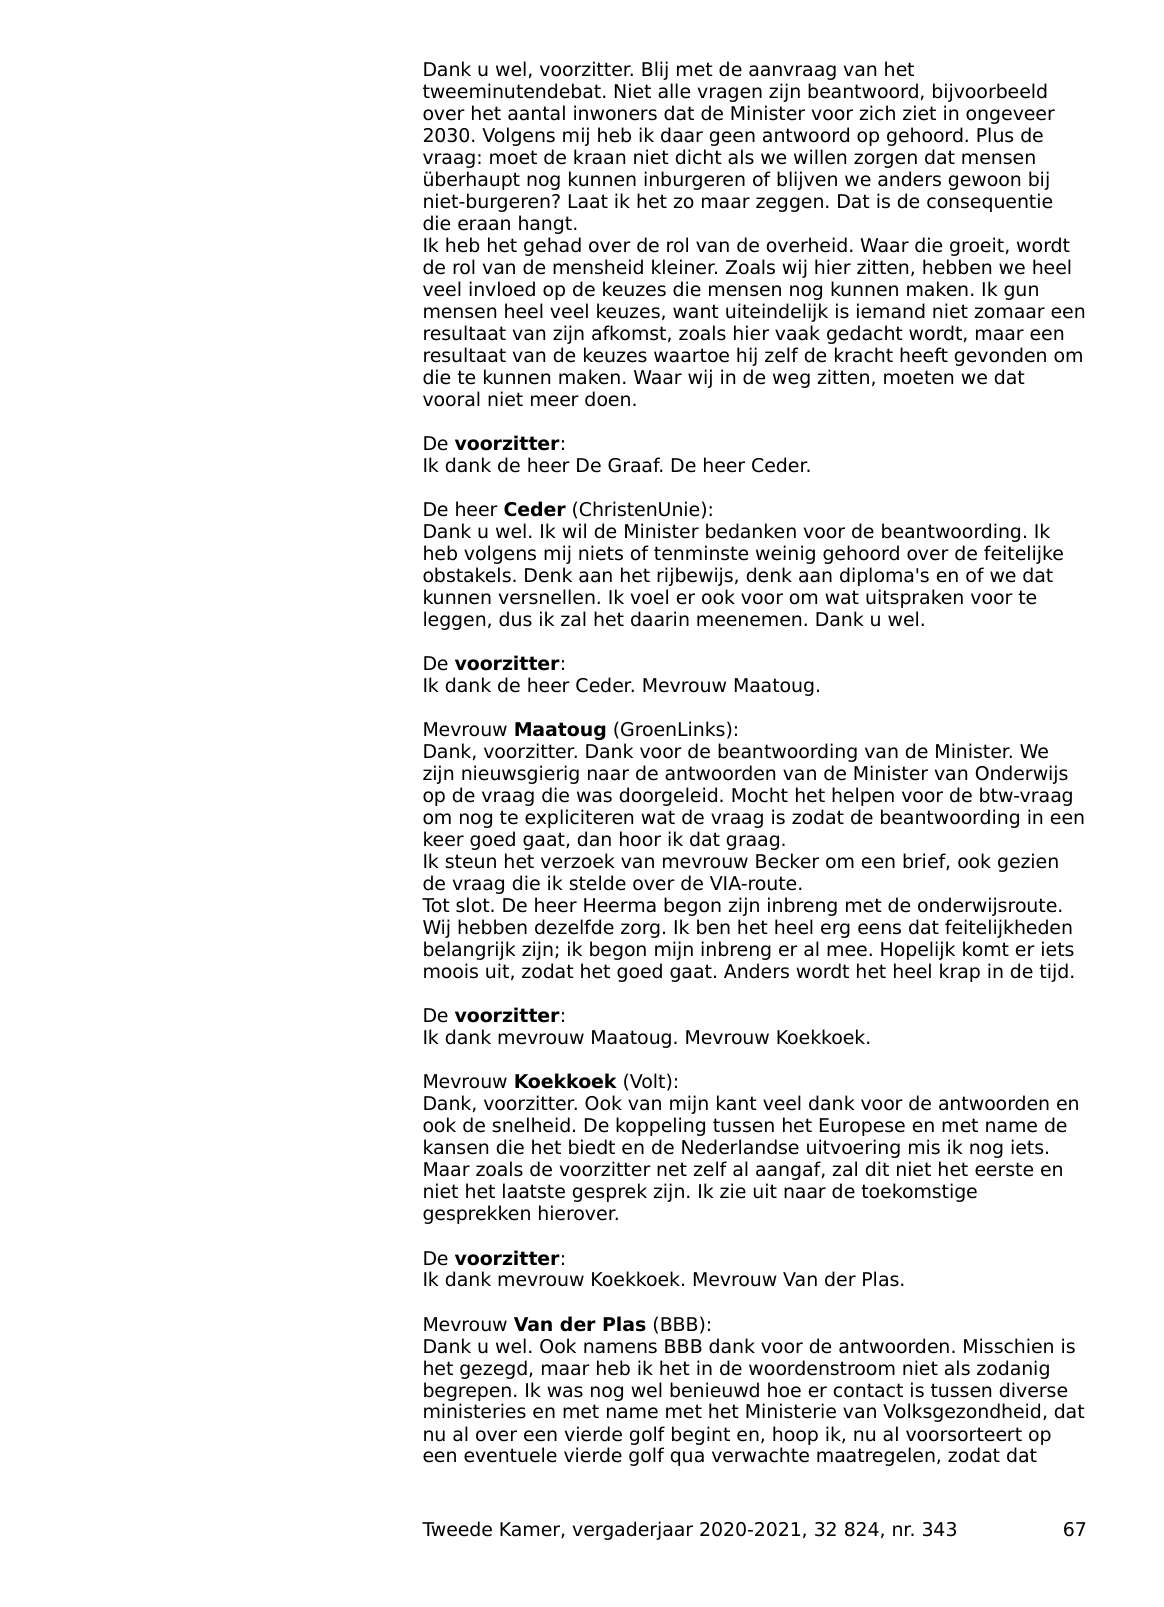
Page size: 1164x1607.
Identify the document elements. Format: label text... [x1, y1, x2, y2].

text Ik dank mevrouw Maatoug. Mevrouw Koekkoek. [422, 1027, 1087, 1049]
text Dank, voorzitter. Dank voor de beantwoording van de Minister. We zijn nieuwsgierig naar de antwoorden van de Minister van Onderwijs op de vraag die was doorgeleid. Mocht het helpen voor de btw-vraag om nog te expliciteren wat de vraag is zodat de beantwoording in een keer goed gaat, dan hoor ik dat graag. [422, 741, 1087, 851]
text De voorzitter: [422, 433, 1087, 455]
text Ik heb het gehad over de rol van de overheid. Waar die groeit, wordt de rol van de mensheid kleiner. Zoals wij hier zitten, hebben we heel veel invloed op de keuzes die mensen nog kunnen maken. Ik gun mensen heel veel keuzes, want uiteindelijk is iemand niet zomaar een resultaat van zijn afkomst, zoals hier vaak gedacht wordt, maar een resultaat van de keuzes waartoe hij zelf de kracht heeft gevonden om die te kunnen maken. Waar wij in de weg zitten, moeten we dat vooral niet meer doen. [422, 235, 1087, 411]
text Dank u wel, voorzitter. Blij met de aanvraag van het tweeminutendebat. Niet alle vragen zijn beantwoord, bijvoorbeeld over het aantal inwoners dat de Minister voor zich ziet in ongeveer 2030. Volgens mij heb ik daar geen antwoord op gehoord. Plus de vraag: moet de kraan niet dicht als we willen zorgen dat mensen überhaupt nog kunnen inburgeren of blijven we anders gewoon bij niet-burgeren? Laat ik het zo maar zeggen. Dat is de consequentie die eraan hangt. [422, 59, 1087, 235]
text Tot slot. De heer Heerma begon zijn inbreng met de onderwijsroute. Wij hebben dezelfde zorg. Ik ben het heel erg eens dat feitelijkheden belangrijk zijn; ik begon mijn inbreng er al mee. Hopelijk komt er iets moois uit, zodat het goed gaat. Anders wordt het heel krap in de tijd. [422, 895, 1087, 983]
text De voorzitter: [422, 653, 1087, 675]
text Mevrouw Koekkoek (Volt): [422, 1071, 1087, 1093]
text Dank, voorzitter. Ook van mijn kant veel dank voor de antwoorden en ook de snelheid. De koppeling tussen het Europese en met name de kansen die het biedt en de Nederlandse uitvoering mis ik nog iets. Maar zoals de voorzitter net zelf al aangaf, zal dit niet het eerste en niet het laatste gesprek zijn. Ik zie uit naar de toekomstige gesprekken hierover. [422, 1093, 1087, 1225]
text De voorzitter: [422, 1247, 1087, 1269]
text Ik dank de heer Ceder. Mevrouw Maatoug. [422, 675, 1087, 697]
text Dank u wel. Ik wil de Minister bedanken voor de beantwoording. Ik heb volgens mij niets of tenminste weinig gehoord over de feitelijke obstakels. Denk aan het rijbewijs, denk aan diploma's en of we dat kunnen versnellen. Ik voel er ook voor om wat uitspraken voor te leggen, dus ik zal het daarin meenemen. Dank u wel. [422, 521, 1087, 631]
text Ik steun het verzoek van mevrouw Becker om een brief, ook gezien de vraag die ik stelde over de VIA-route. [422, 851, 1087, 895]
text De heer Ceder (ChristenUnie): [422, 499, 1087, 521]
text Dank u wel. Ook namens BBB dank voor de antwoorden. Misschien is het gezegd, maar heb ik het in de woordenstroom niet als zodanig begrepen. Ik was nog wel benieuwd hoe er contact is tussen diverse ministeries en met name met het Ministerie van Volksgezondheid, dat nu al over een vierde golf begint en, hoop ik, nu al voorsorteert op een eventuele vierde golf qua verwachte maatregelen, zodat dat [422, 1336, 1087, 1467]
text Mevrouw Maatoug (GroenLinks): [422, 719, 1087, 741]
text Ik dank de heer De Graaf. De heer Ceder. [422, 455, 1087, 477]
text Mevrouw Van der Plas (BBB): [422, 1313, 1087, 1336]
text De voorzitter: [422, 1005, 1087, 1027]
text Ik dank mevrouw Koekkoek. Mevrouw Van der Plas. [422, 1269, 1087, 1291]
